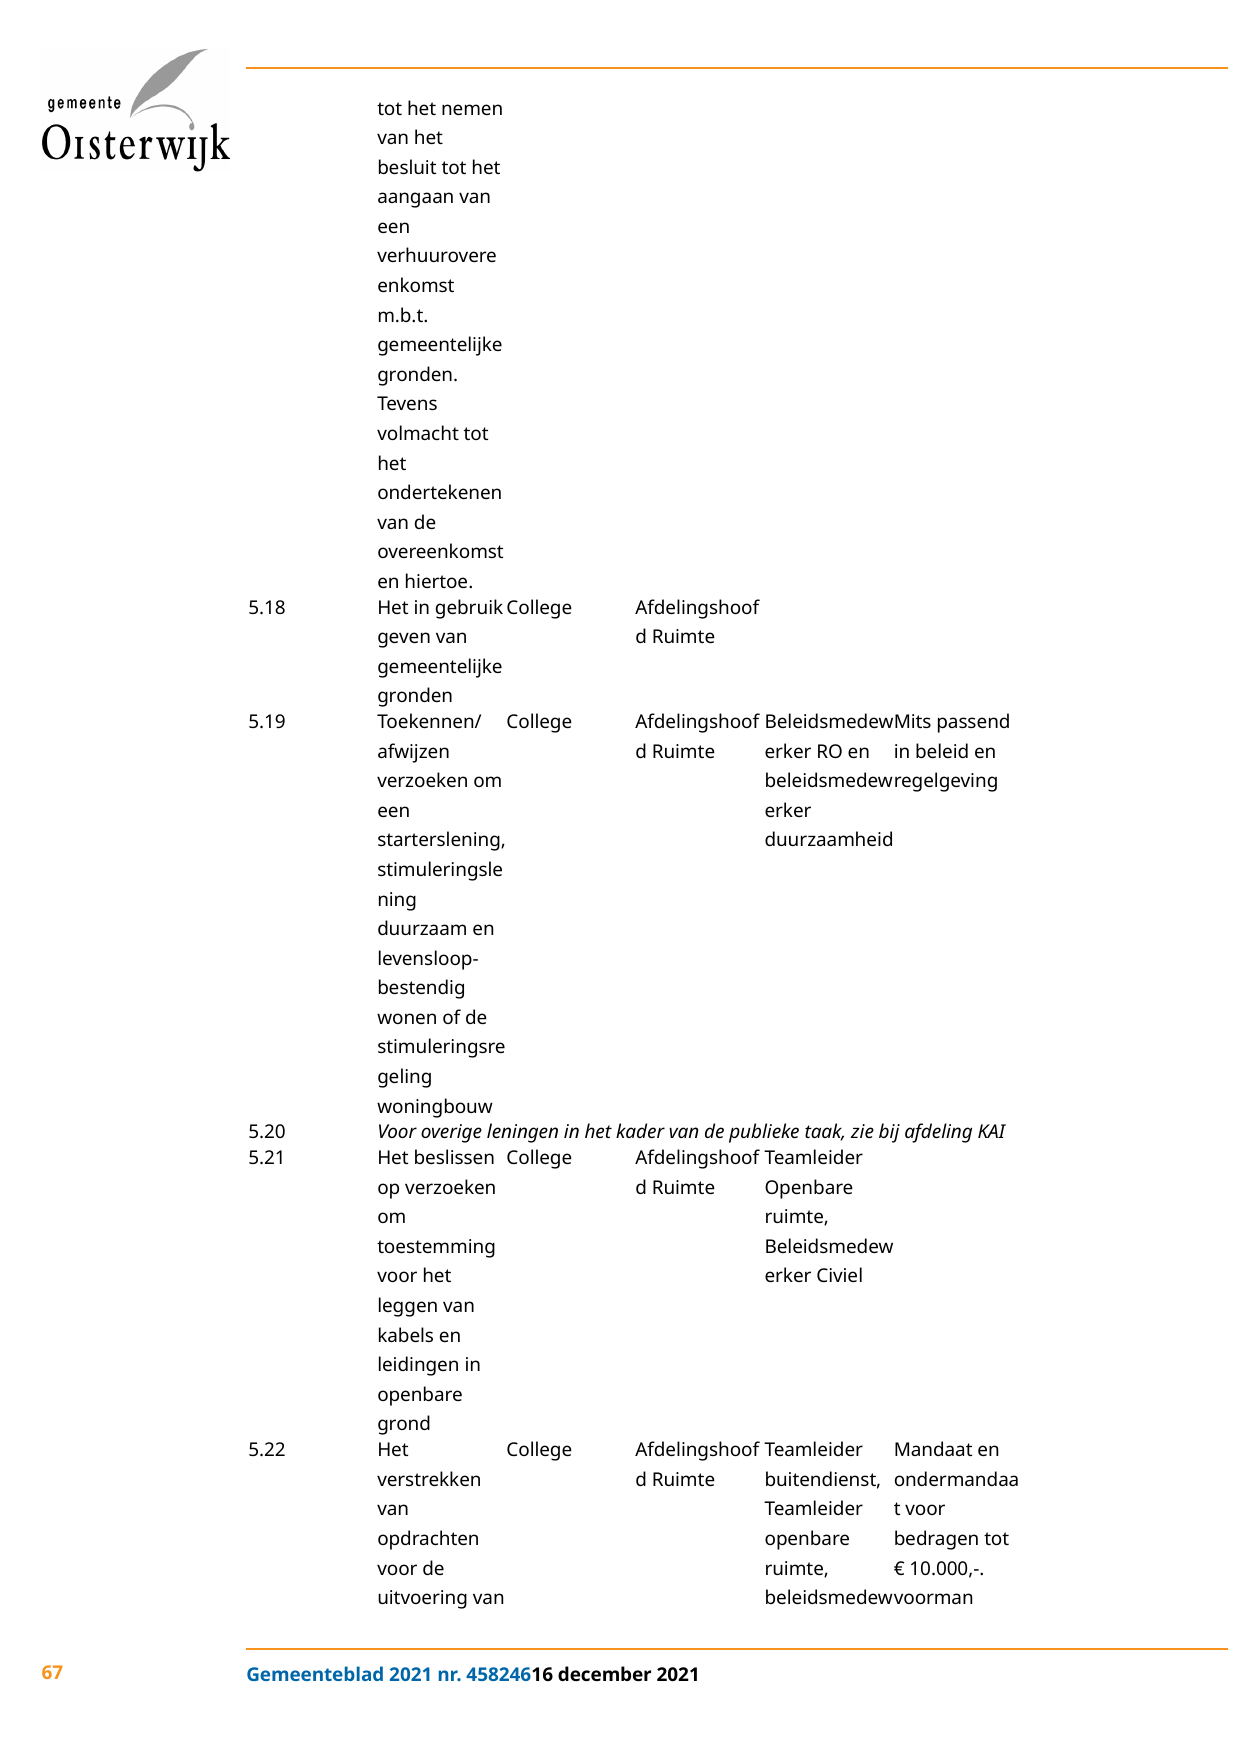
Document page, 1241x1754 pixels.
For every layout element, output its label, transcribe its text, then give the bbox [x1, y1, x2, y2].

table_cell tot het nemen van het besluit tot het aangaan van een verhuurovereenkomst m.b.t. gemeentelijke gronden. Tevens volmacht tot het ondertekenen van de overeenkomsten hiertoe. [377, 95, 506, 594]
table_cell Het verstrekken van opdrachten voor de uitvoering van [377, 1436, 506, 1610]
table_cell [1023, 1119, 1152, 1144]
table_cell Toekennen/ afwijzen verzoeken om een starterslening, stimuleringslening duurzaam en levensloop­bestendig wonen of de stimuleringsregeling woningbouw [377, 708, 506, 1119]
table_cell [1023, 594, 1152, 708]
table_cell 5.22 [248, 1436, 377, 1610]
table_cell College [506, 1436, 635, 1610]
table_cell Het in gebruik geven van gemeentelijke gronden [377, 594, 506, 708]
table_cell Beleidsmedewerker RO en beleidsmedewerker duurzaamheid [764, 708, 893, 1119]
table_cell [1023, 1436, 1152, 1610]
table_cell Teamleider Openbare ruimte, Beleidsmedewerker Civiel [764, 1144, 893, 1436]
table_cell Afdelingshoofd Ruimte [635, 1436, 764, 1610]
table_cell [764, 594, 893, 708]
table_cell [1023, 708, 1152, 1119]
table_cell 5.18 [248, 594, 377, 708]
table_cell [248, 95, 377, 594]
table_cell Mits passend in beleid en regelgeving [894, 708, 1022, 1119]
picture [41, 47, 231, 172]
table_cell Mandaat en ondermandaat voor bedragen tot € 10.000,-. voorman [894, 1436, 1022, 1610]
table_cell College [506, 708, 635, 1119]
table_cell Teamleider buitendienst, Teamleider openbare ruimte, beleidsmedew [764, 1436, 893, 1610]
table_cell 5.20 [248, 1119, 377, 1144]
table_cell Afdelingshoofd Ruimte [635, 594, 764, 708]
table_cell [894, 594, 1022, 708]
table_cell [894, 1144, 1022, 1436]
table_cell College [506, 594, 635, 708]
table_cell College [506, 1144, 635, 1436]
table_cell [1023, 1144, 1152, 1436]
table_cell Afdelingshoofd Ruimte [635, 1144, 764, 1436]
table_cell [506, 95, 635, 594]
table_cell Afdelingshoofd Ruimte [635, 708, 764, 1119]
table_cell [764, 95, 893, 594]
table_cell Voor overige leningen in het kader van de publieke taak, zie bij afdeling KAI [377, 1119, 1022, 1144]
table_cell [635, 95, 764, 594]
table_cell [894, 95, 1022, 594]
table_cell Het beslissen op verzoeken om toestemming voor het leggen van kabels en leidingen in openbare grond [377, 1144, 506, 1436]
table_cell [1023, 95, 1152, 594]
table_cell 5.21 [248, 1144, 377, 1436]
table_cell 5.19 [248, 708, 377, 1119]
